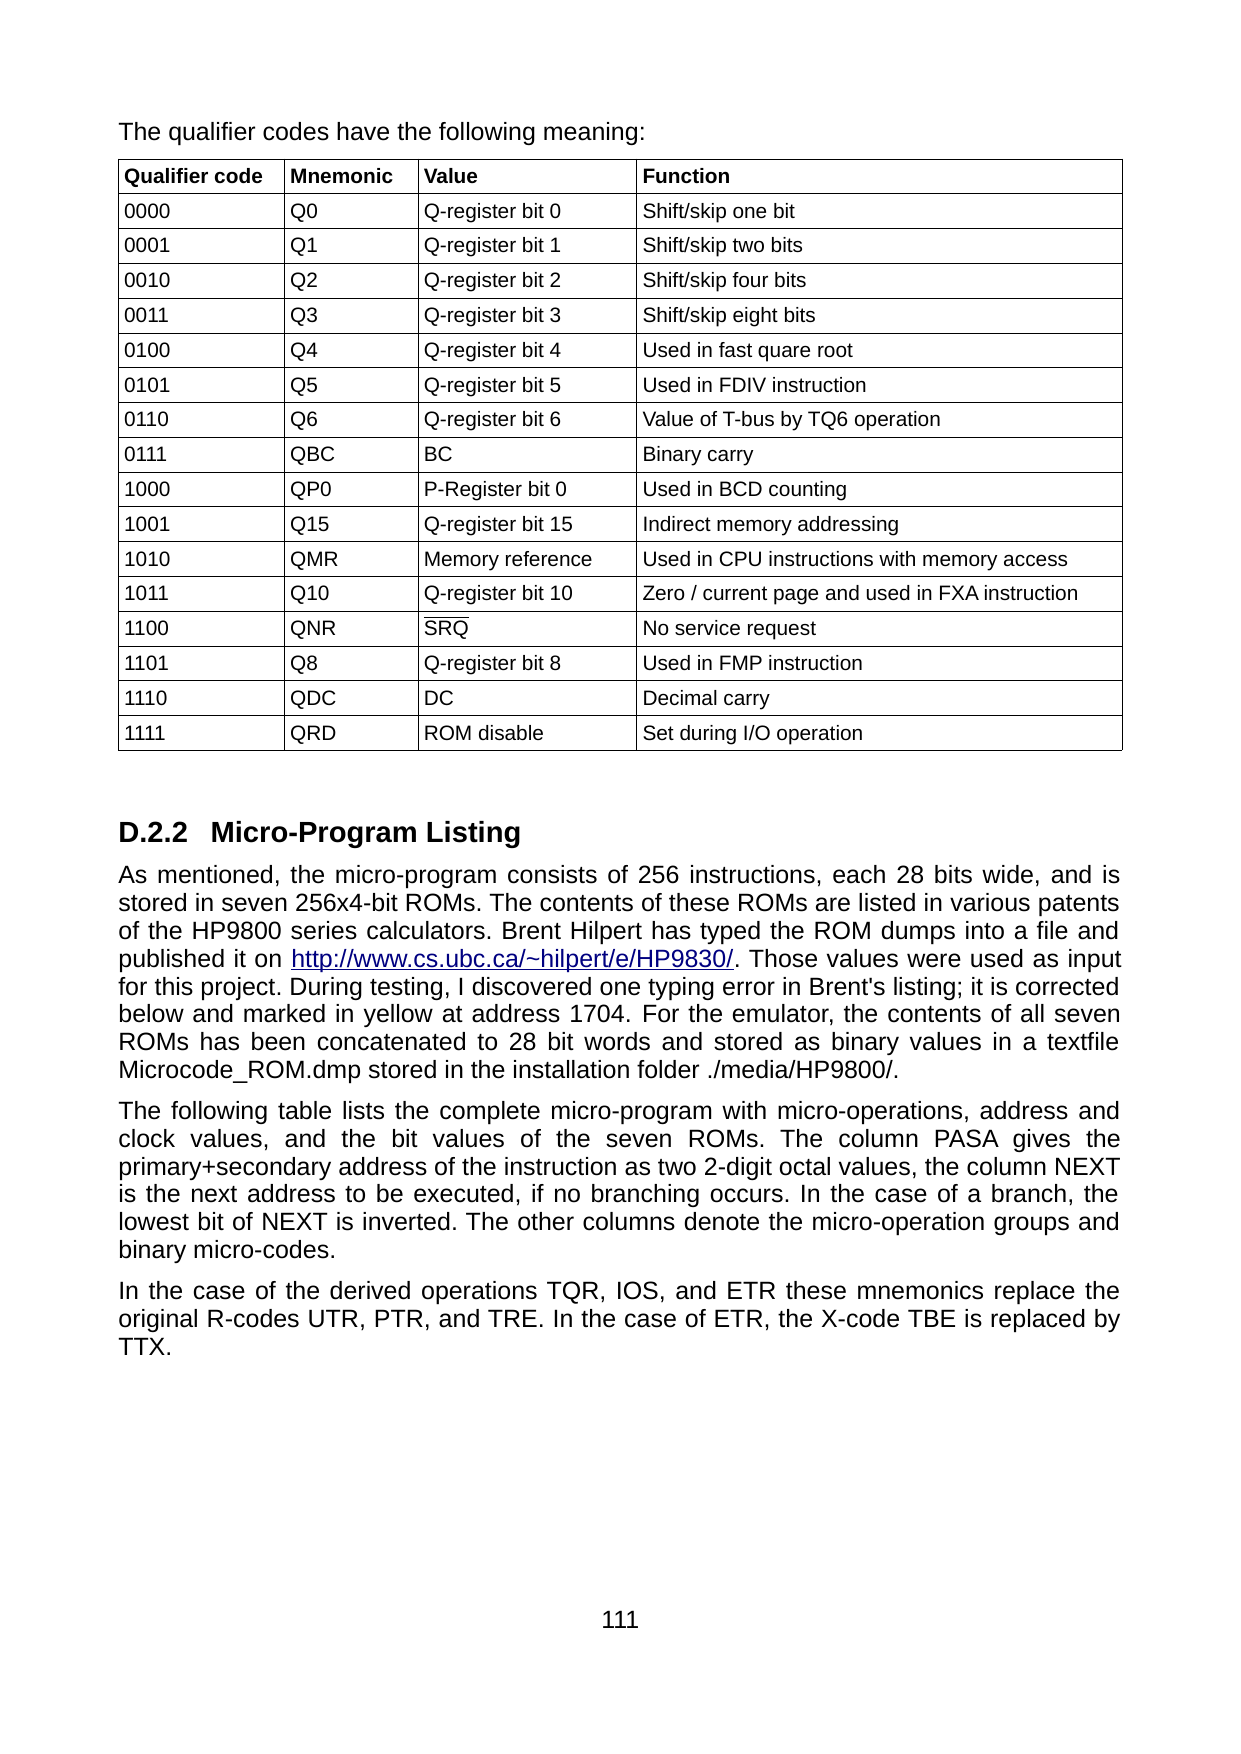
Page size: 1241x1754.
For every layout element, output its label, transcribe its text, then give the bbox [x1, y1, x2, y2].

table_cell 0110 [119, 403, 284, 437]
table_cell Q8 [285, 647, 418, 680]
table_cell QRD [285, 716, 418, 750]
table_cell 1111 [119, 716, 284, 750]
table_cell Used in BCD counting [637, 473, 1122, 506]
table_header Function [637, 160, 1122, 193]
table_cell Q-register bit 2 [419, 264, 636, 298]
table_cell 0001 [119, 229, 284, 263]
table_cell Used in FDIV instruction [637, 368, 1122, 402]
table_cell Indirect memory addressing [637, 507, 1122, 541]
table_cell Q1 [285, 229, 418, 263]
table_cell Shift/skip four bits [637, 264, 1122, 298]
table_cell P-Register bit 0 [419, 473, 636, 506]
table_cell 0100 [119, 334, 284, 367]
table_cell Q-register bit 15 [419, 507, 636, 541]
table_cell DC [419, 681, 636, 715]
table_cell Q-register bit 0 [419, 194, 636, 228]
table_cell Q10 [285, 577, 418, 611]
table_cell Q3 [285, 299, 418, 332]
table_header Mnemonic [285, 160, 418, 193]
table_cell 1100 [119, 612, 284, 646]
table_cell 1110 [119, 681, 284, 715]
table_cell Q5 [285, 368, 418, 402]
table_cell Q-register bit 6 [419, 403, 636, 437]
table_cell Binary carry [637, 438, 1122, 472]
table_cell QMR [285, 542, 418, 576]
table_cell Used in FMP instruction [637, 647, 1122, 680]
table_cell No service request [637, 612, 1122, 646]
table_cell Zero / current page and used in FXA instruction [637, 577, 1122, 611]
table_cell 1101 [119, 647, 284, 680]
table_cell Value of T-bus by TQ6 operation [637, 403, 1122, 437]
subtitle Micro-Program Listing [118, 816, 1122, 848]
table_cell Q4 [285, 334, 418, 367]
table_cell QNR [285, 612, 418, 646]
table_cell 0000 [119, 194, 284, 228]
text As mentioned, the micro-program consists of 256 instructions, each 28 bits wide, and is stored in seven 256x4-bit ROMs. The contents of these ROMs are listed in various patents of the HP9800 series calculators. Brent Hilpert has typed the ROM dumps into a file and published it on http://www.cs.ubc.ca/~hilpert/e/HP9830/. Those values were used as input for this project. During testing, I discovered one typing error in Brent's listing; it is corrected below and marked in yellow at address 1704. For the emulator, the contents of all seven ROMs has been concatenated to 28 bit words and stored as binary values in a textfile Microcode_ROM.dmp stored in the installation folder ./media/HP9800/. [118, 861, 1122, 1084]
table_cell 0011 [119, 299, 284, 332]
table_cell 1011 [119, 577, 284, 611]
table_cell Shift/skip one bit [637, 194, 1122, 228]
table_cell QDC [285, 681, 418, 715]
table_cell Q-register bit 3 [419, 299, 636, 332]
table_cell Shift/skip two bits [637, 229, 1122, 263]
table_cell BC [419, 438, 636, 472]
table_header Value [419, 160, 636, 193]
table_cell 1000 [119, 473, 284, 506]
table_cell Used in fast quare root [637, 334, 1122, 367]
text In the case of the derived operations TQR, IOS, and ETR these mnemonics replace the original R-codes UTR, PTR, and TRE. In the case of ETR, the X-code TBE is replaced by TTX. [118, 1276, 1122, 1360]
table_cell Used in CPU instructions with memory access [637, 542, 1122, 576]
table_cell Q2 [285, 264, 418, 298]
table_cell Memory reference [419, 542, 636, 576]
table_cell SRQ [419, 612, 636, 646]
table_cell 1010 [119, 542, 284, 576]
table_header Qualifier code [119, 160, 284, 193]
table_cell QBC [285, 438, 418, 472]
table_cell Shift/skip eight bits [637, 299, 1122, 332]
table_cell Q-register bit 1 [419, 229, 636, 263]
table_cell Q-register bit 10 [419, 577, 636, 611]
table_cell Q-register bit 5 [419, 368, 636, 402]
table_cell Decimal carry [637, 681, 1122, 715]
table_cell Q0 [285, 194, 418, 228]
table_cell 1001 [119, 507, 284, 541]
table_cell Q6 [285, 403, 418, 437]
table_cell Set during I/O operation [637, 716, 1122, 750]
table_cell 0010 [119, 264, 284, 298]
table_cell 0101 [119, 368, 284, 402]
text The following table lists the complete micro-program with micro-operations, address and clock values, and the bit values of the seven ROMs. The column PASA gives the primary+secondary address of the instruction as two 2-digit octal values, the column NEXT is the next address to be executed, if no branching occurs. In the case of a branch, the lowest bit of NEXT is inverted. The other columns denote the micro-operation groups and binary micro-codes. [118, 1096, 1122, 1264]
table_cell Q-register bit 4 [419, 334, 636, 367]
table_cell Q15 [285, 507, 418, 541]
table_cell QP0 [285, 473, 418, 506]
table_cell ROM disable [419, 716, 636, 750]
table_cell 0111 [119, 438, 284, 472]
text The qualifier codes have the following meaning: [118, 118, 1122, 146]
table_cell Q-register bit 8 [419, 647, 636, 680]
